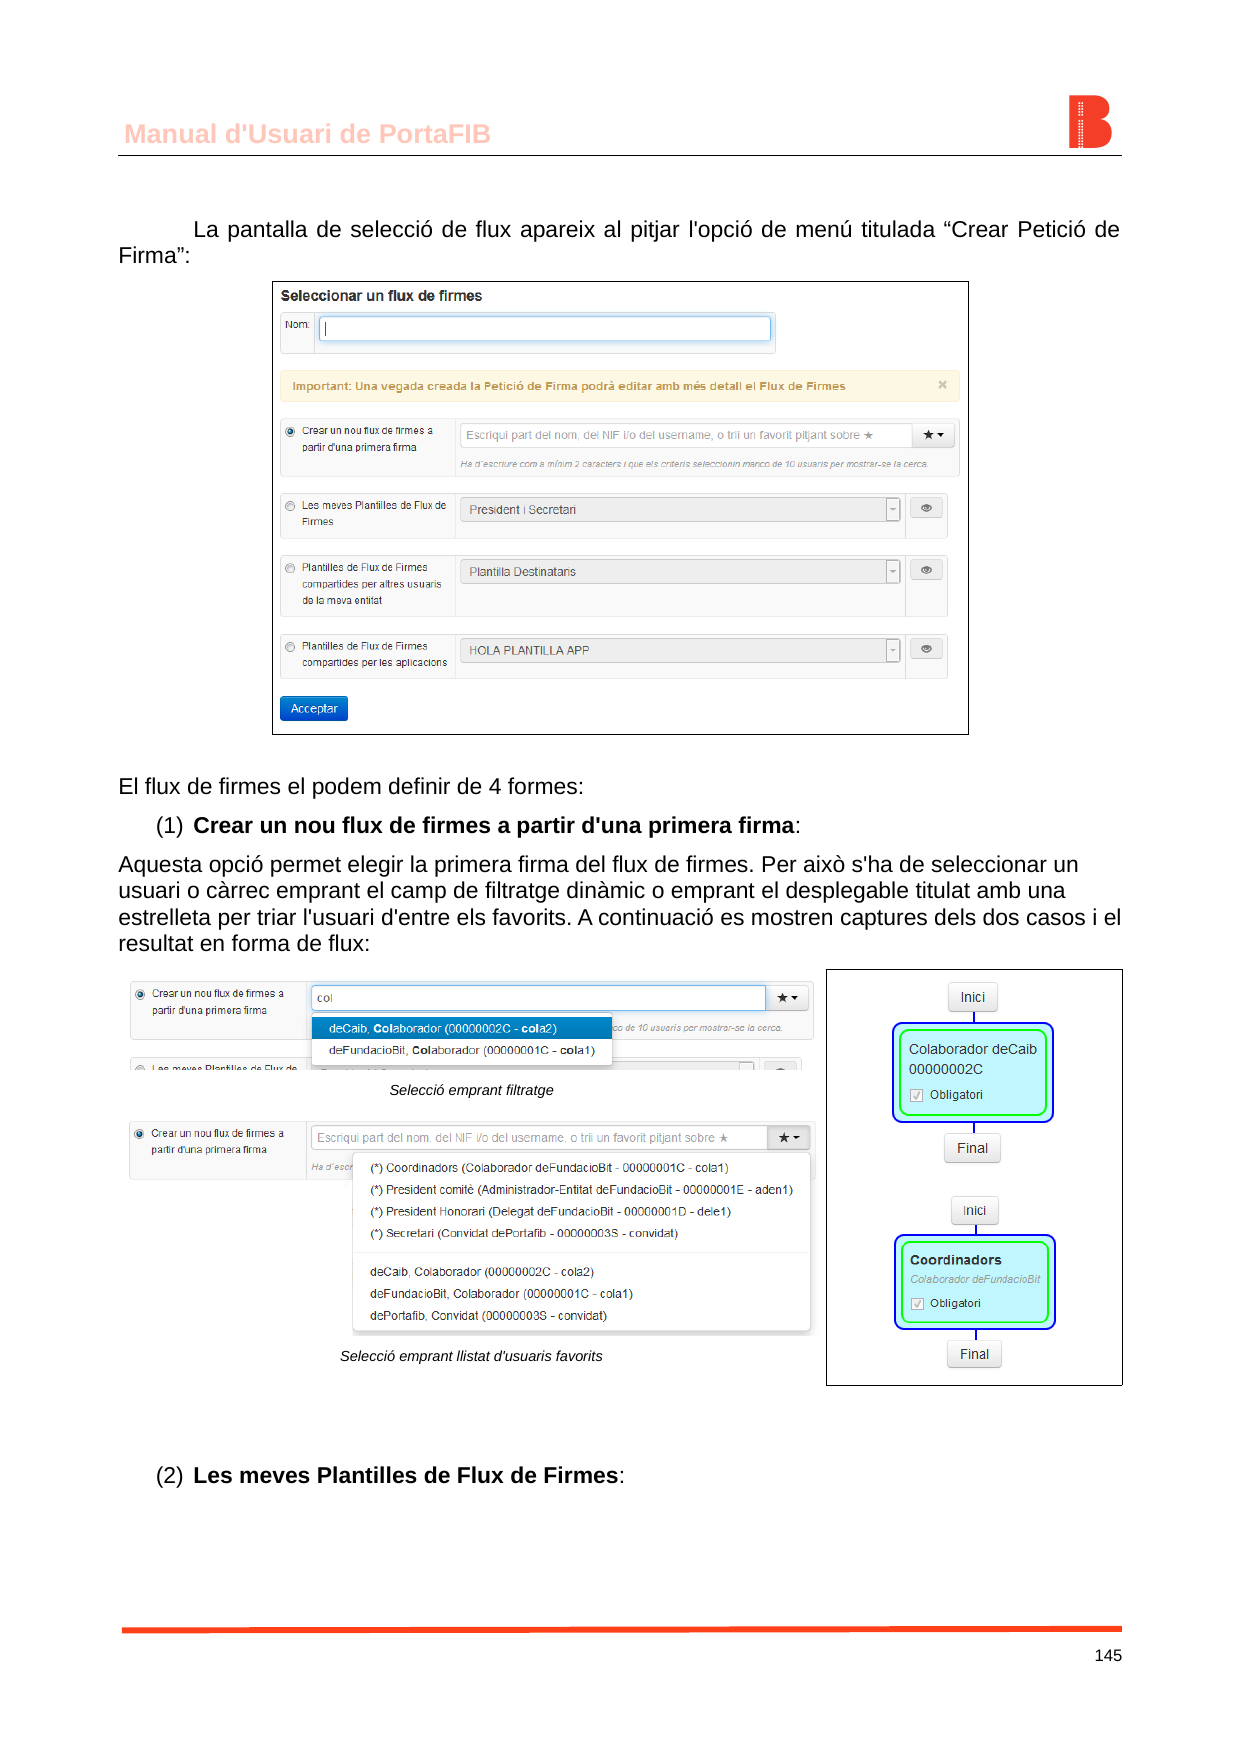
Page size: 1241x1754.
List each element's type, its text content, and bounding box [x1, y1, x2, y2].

picture [881, 974, 1061, 1170]
text Aquesta opció permet elegir la primera firma del flux de firmes. Per això s'ha de seleccionar un usuari o càrrec emprant el camp de filtratge dinàmic o emprant el desplegable titulat amb una estrelleta per triar l'usuari d'entre els favorits. A continuació es mostren captures dels dos casos i el resultat en forma de flux: [118, 851, 1122, 956]
list Crear un nou flux de firmes a partir d'una primera firma: [156, 812, 1122, 838]
picture [885, 1188, 1063, 1379]
text El flux de firmes el podem definir de 4 formes: [118, 773, 1122, 799]
table_header Selecció emprant filtratge Selecció emprant llistat d'usuaris favorits [118, 969, 826, 1384]
picture [274, 283, 966, 732]
picture [123, 974, 821, 1070]
list Les meves Plantilles de Flux de Firmes: [156, 1462, 1122, 1489]
picture [123, 1111, 821, 1336]
text La pantalla de selecció de flux apareix al pitjar l'opció de menú titulada “Crear Petició de Firma”: [118, 216, 1122, 268]
table_header [827, 970, 1122, 1384]
picture [1063, 94, 1117, 150]
